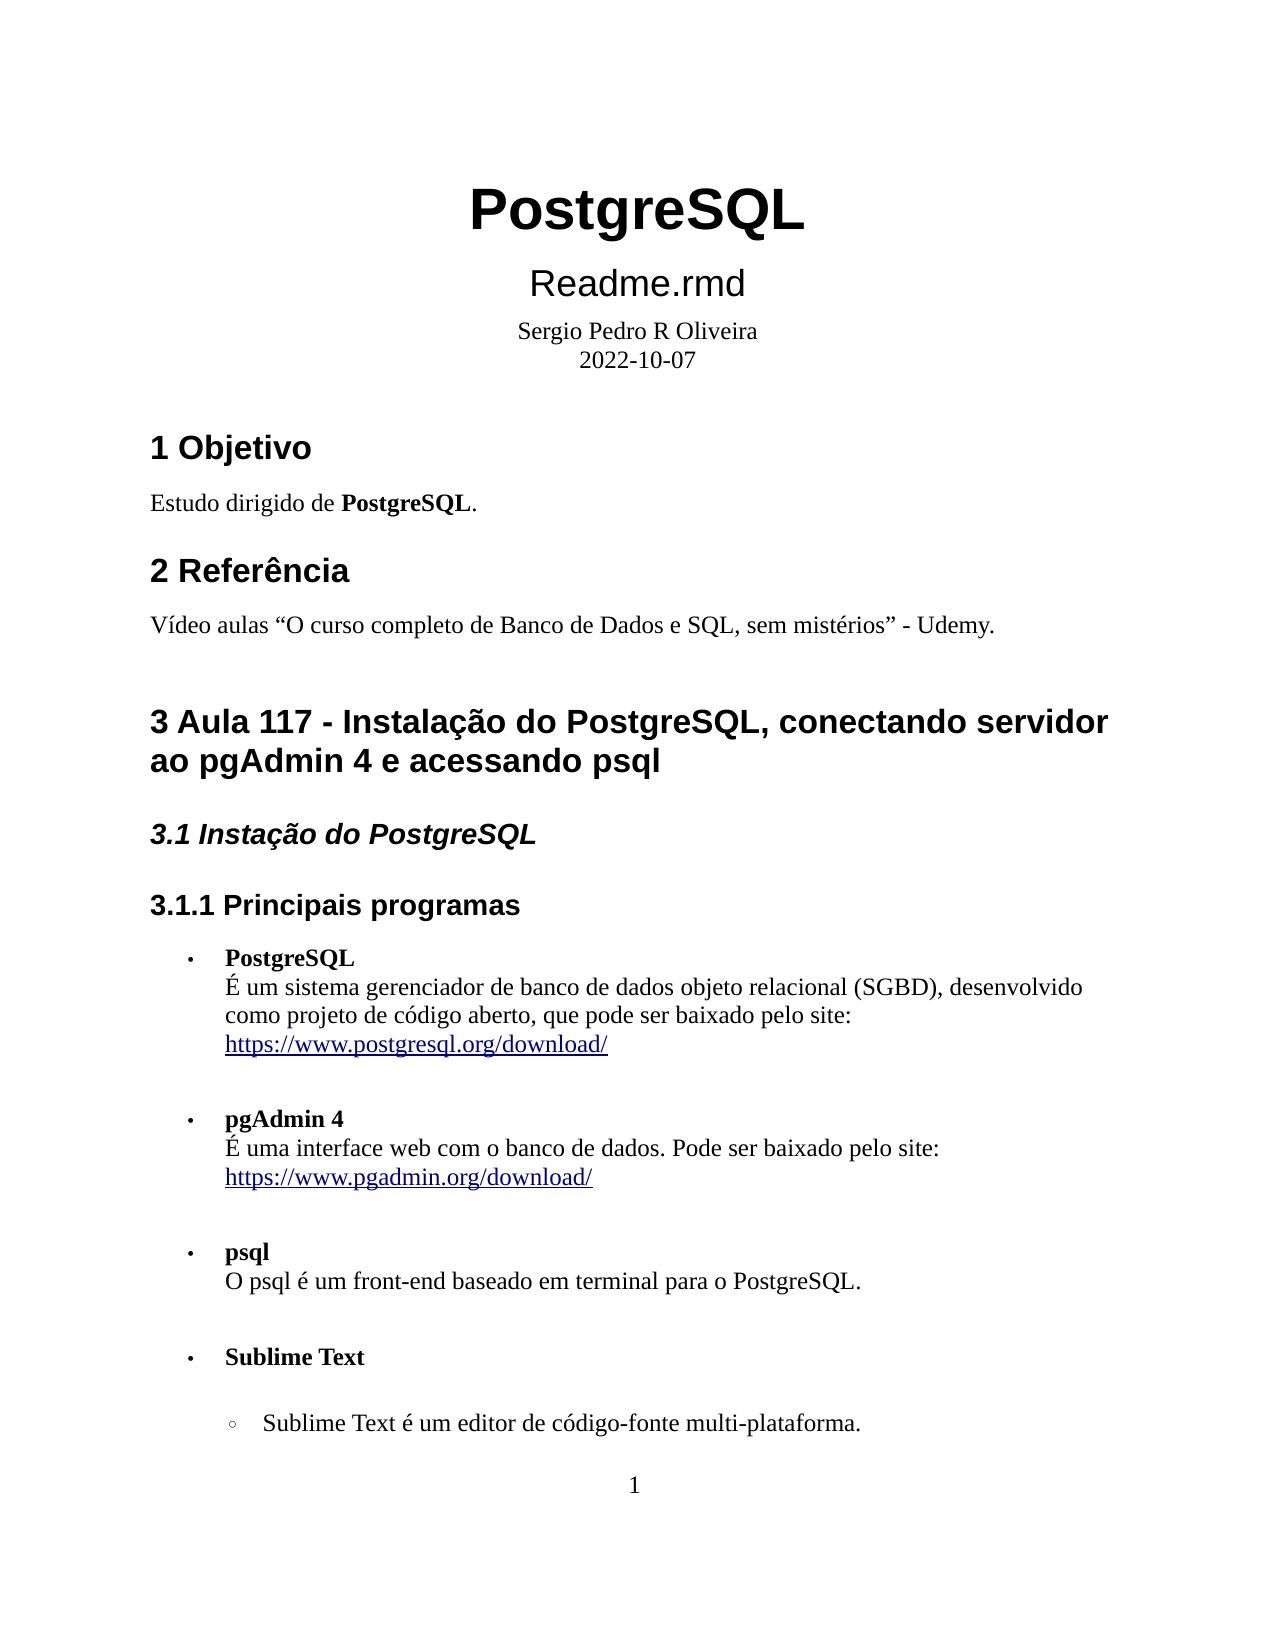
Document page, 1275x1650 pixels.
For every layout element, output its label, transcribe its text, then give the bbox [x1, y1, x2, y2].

subtitle Readme.rmd [150, 261, 1125, 304]
list Sublime Text [187, 1342, 1125, 1399]
subtitle 1 Objetivo [150, 428, 1125, 466]
text Estudo dirigido de PostgreSQL. [150, 488, 1125, 517]
list Sublime Text é um editor de código-fonte multi-plataforma. [225, 1408, 1125, 1437]
list psql O psql é um front-end baseado em terminal para o PostgreSQL. [187, 1237, 1125, 1324]
text 2022-10-07 [150, 345, 1125, 374]
list PostgreSQL É um sistema gerenciador de banco de dados objeto relacional (SGBD), desenvolvido como projeto de código aberto, que pode ser baixado pelo site: https://www.postgresql.org/download/ [187, 943, 1125, 1087]
list pgAdmin 4 É uma interface web com o banco de dados. Pode ser baixado pelo site: https://www.pgadmin.org/download/ [187, 1104, 1125, 1219]
text Vídeo aulas “O curso completo de Banco de Dados e SQL, sem mistérios” - Udemy. [150, 611, 1125, 639]
subtitle 3.1.1 Principais programas [150, 888, 1125, 921]
subtitle 2 Referência [150, 551, 1125, 589]
title PostgreSQL [150, 175, 1125, 242]
text Sergio Pedro R Oliveira [150, 316, 1125, 345]
subtitle 3.1 Instação do PostgreSQL [150, 817, 1125, 850]
subtitle 3 Aula 117 - Instalação do PostgreSQL, conectando servidor ao pgAdmin 4 e acessando psql [150, 702, 1125, 779]
